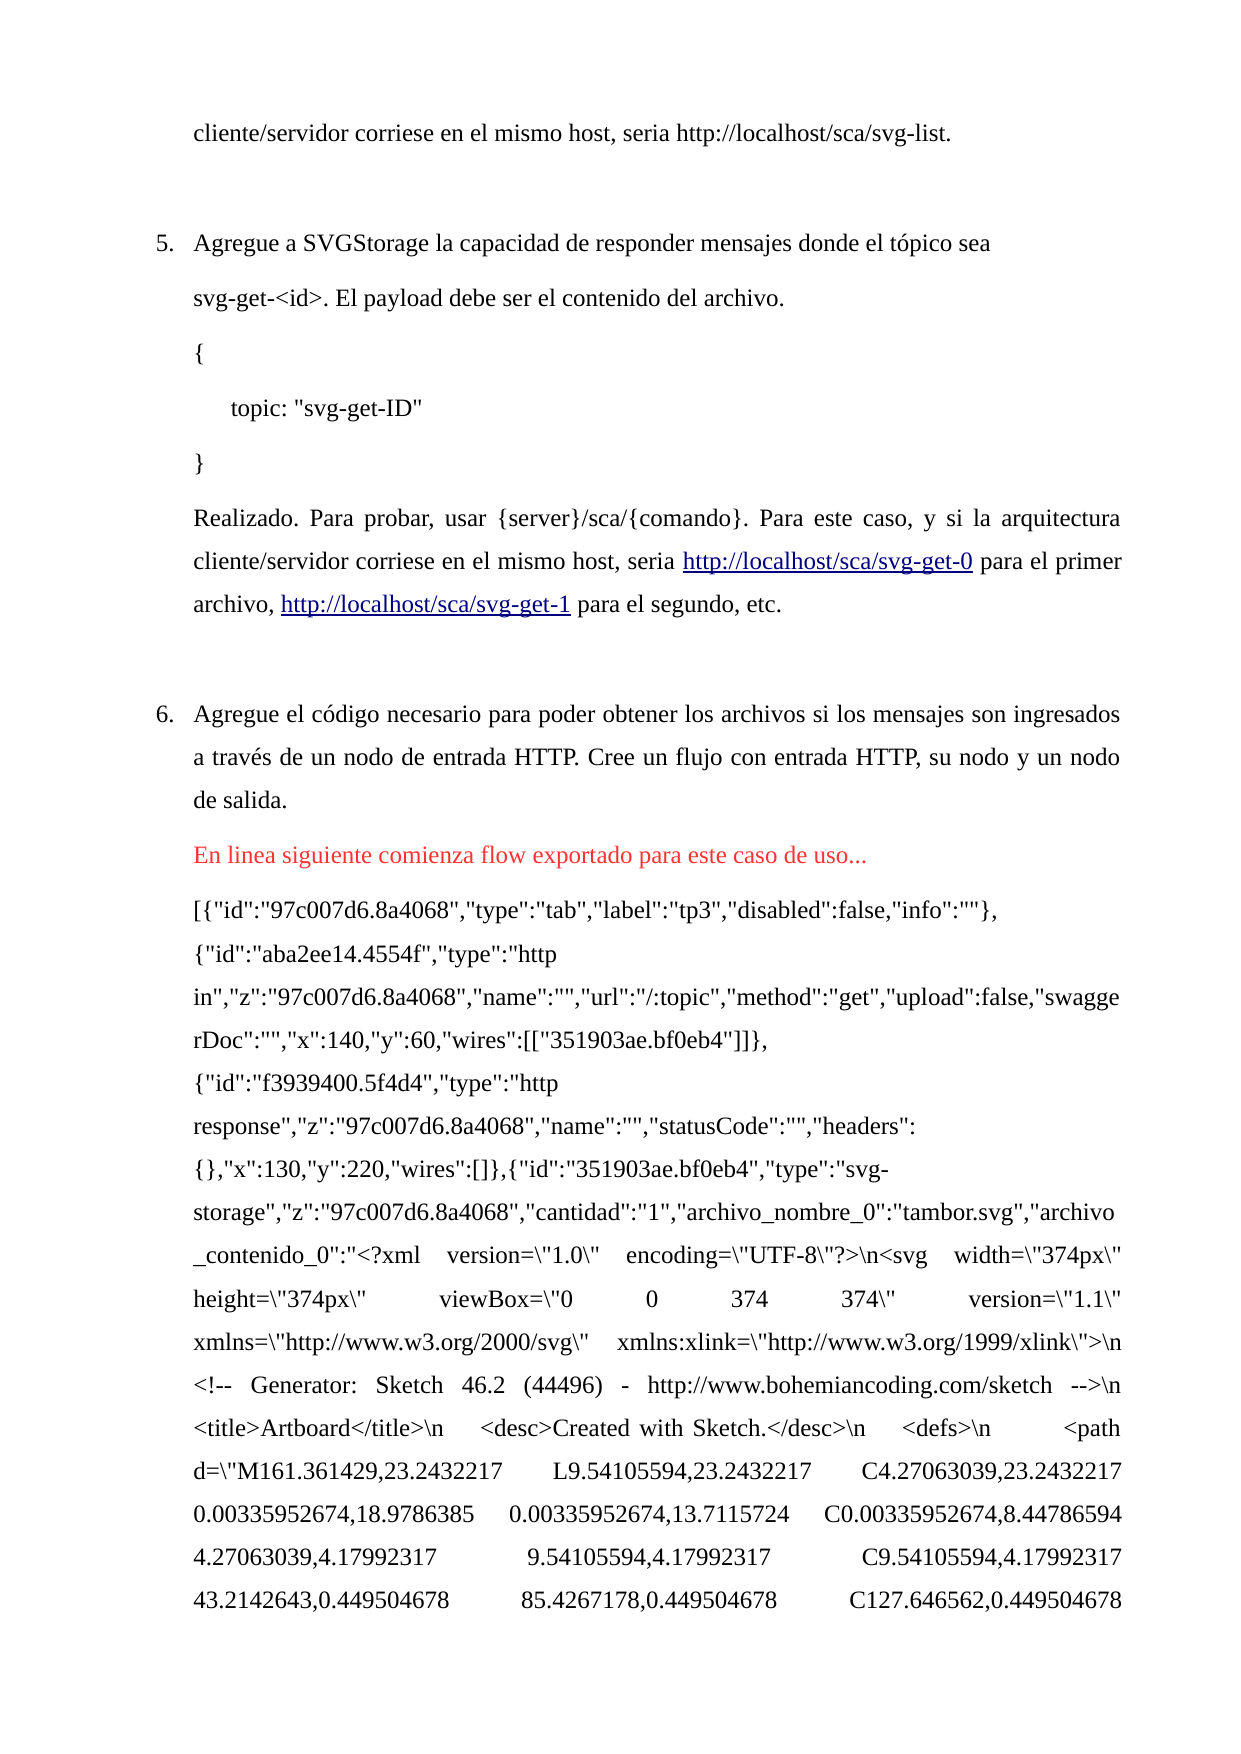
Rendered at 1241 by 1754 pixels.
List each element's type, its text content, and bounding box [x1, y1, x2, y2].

list { [156, 338, 1122, 367]
list Agregue el código necesario para poder obtener los archivos si los mensajes son ingresados a través de un nodo de entrada HTTP. Cree un flujo con entrada HTTP, su nodo y un nodo de salida. [156, 699, 1122, 814]
list topic: "svg-get-ID" [193, 393, 1122, 422]
list cliente/servidor corriese en el mismo host, seria http://localhost/sca/svg-list. [156, 118, 1122, 147]
list En linea siguiente comienza flow exportado para este caso de uso... [156, 841, 1122, 869]
list svg-get-<id>. El payload debe ser el contenido del archivo. [156, 283, 1122, 312]
list Realizado. Para probar, usar {server}/sca/{comando}. Para este caso, y si la arquitectura cliente/servidor corriese en el mismo host, seria http://localhost/sca/svg-get-0 para el primer archivo, http://localhost/sca/svg-get-1 para el segundo, etc. [156, 503, 1122, 618]
list [{"id":"97c007d6.8a4068","type":"tab","label":"tp3","disabled":false,"info":""},{"id":"aba2ee14.4554f","type":"http in","z":"97c007d6.8a4068","name":"","url":"/:topic","method":"get","upload":false,"swaggerDoc":"","x":140,"y":60,"wires":[["351903ae.bf0eb4"]]},{"id":"f3939400.5f4d4","type":"http response","z":"97c007d6.8a4068","name":"","statusCode":"","headers":{},"x":130,"y":220,"wires":[]},{"id":"351903ae.bf0eb4","type":"svg-storage","z":"97c007d6.8a4068","cantidad":"1","archivo_nombre_0":"tambor.svg","archivo_contenido_0":"<?xml version=\"1.0\" encoding=\"UTF-8\"?>\n<svg width=\"374px\" height=\"374px\" viewBox=\"0 0 374 374\" version=\"1.1\" xmlns=\"http://www.w3.org/2000/svg\" xmlns:xlink=\"http://www.w3.org/1999/xlink\">\n <!-- Generator: Sketch 46.2 (44496) - http://www.bohemiancoding.com/sketch -->\n <title>Artboard</title>\n <desc>Created with Sketch.</desc>\n <defs>\n <path d=\"M161.361429,23.2432217 L9.54105594,23.2432217 C4.27063039,23.2432217 0.00335952674,18.9786385 0.00335952674,13.7115724 C0.00335952674,8.44786594 4.27063039,4.17992317 9.54105594,4.17992317 C9.54105594,4.17992317 43.2142643,0.449504678 85.4267178,0.449504678 C127.646562,0.449504678 [156, 896, 1122, 1614]
list Agregue a SVGStorage la capacidad de responder mensajes donde el tópico sea [156, 228, 1122, 257]
list } [156, 448, 1122, 477]
